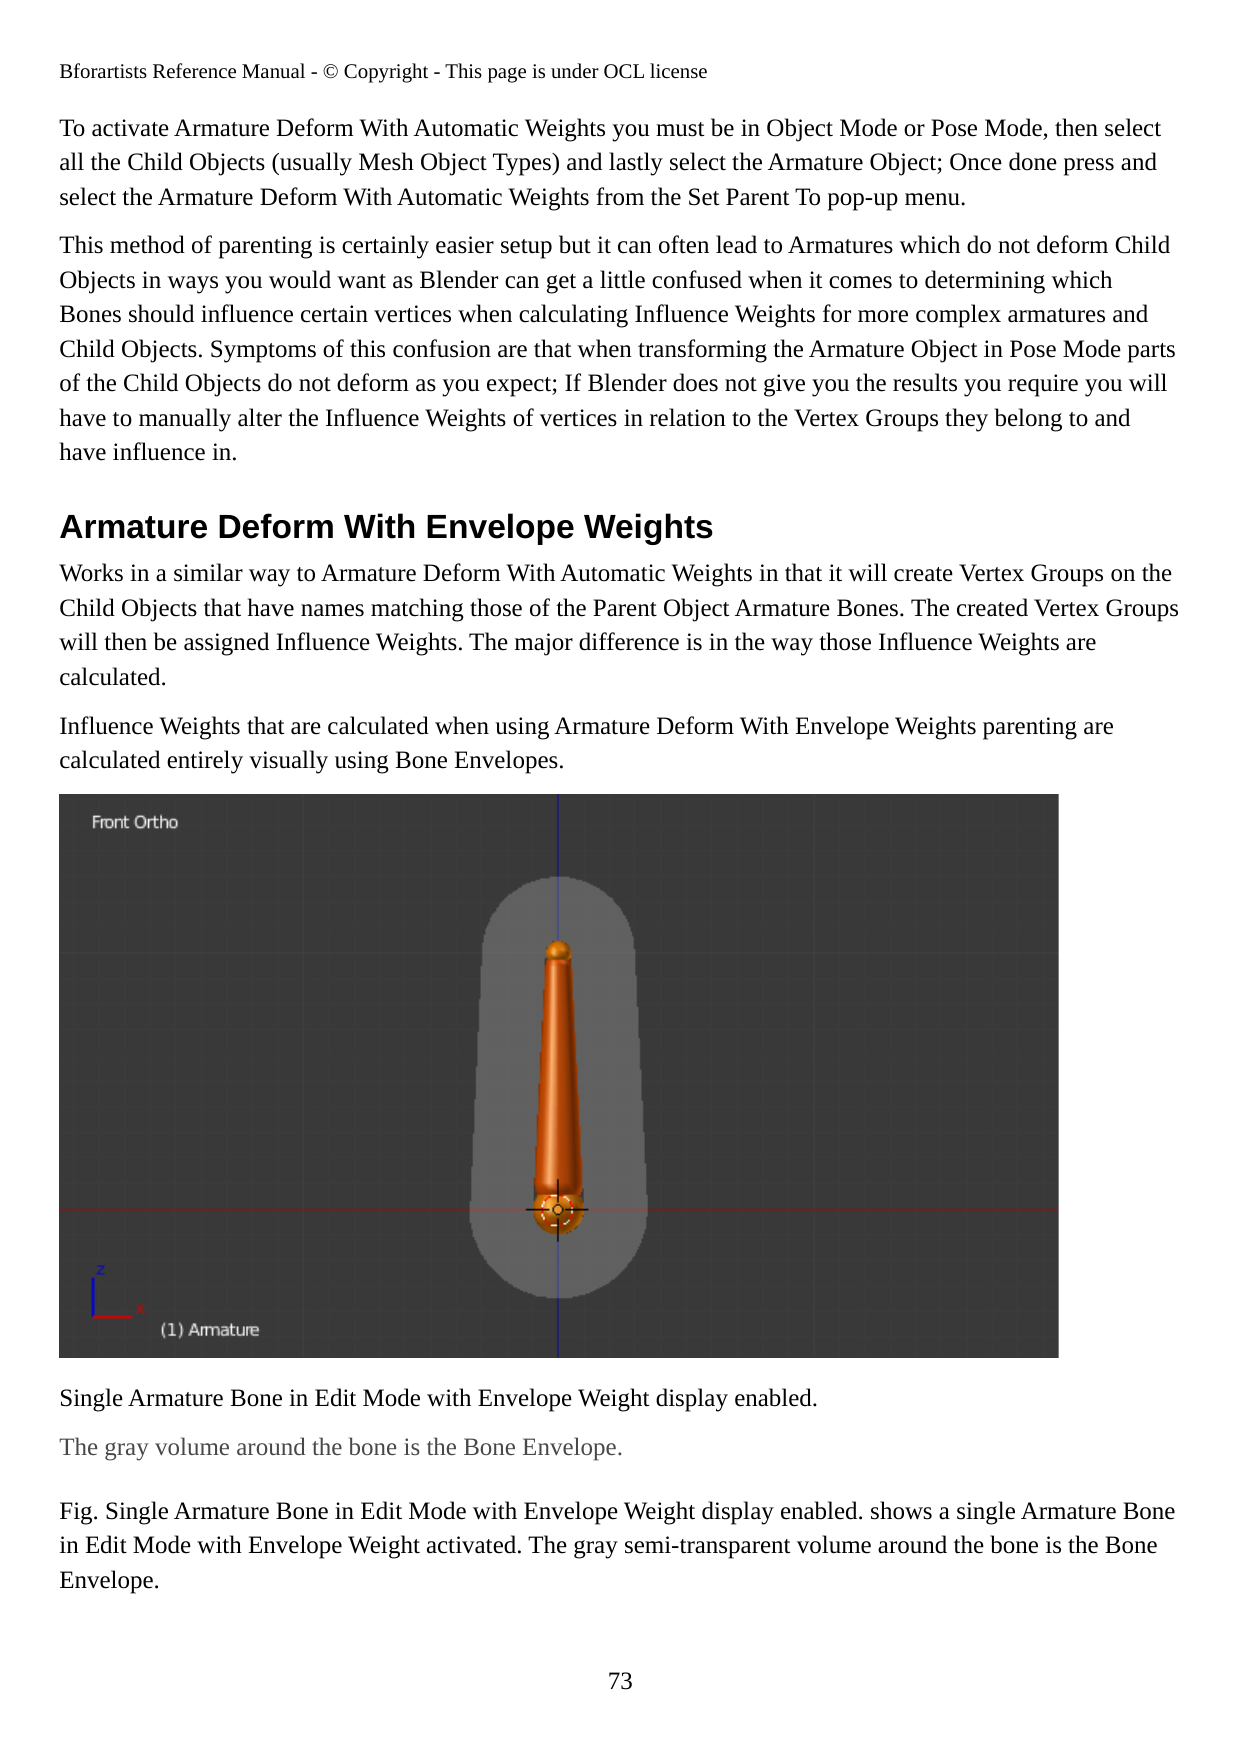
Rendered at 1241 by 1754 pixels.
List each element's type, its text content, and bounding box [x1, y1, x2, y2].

text The gray volume around the bone is the Bone Envelope. [59, 1432, 1181, 1461]
text Fig. Single Armature Bone in Edit Mode with Envelope Weight display enabled. shows a single Armature Bone in Edit Mode with Envelope Weight activated. The gray semi-transparent volume around the bone is the Bone Envelope. [59, 1496, 1181, 1594]
picture [59, 794, 1059, 1358]
text Works in a similar way to Armature Deform With Automatic Weights in that it will create Vertex Groups on the Child Objects that have names matching those of the Parent Object Armature Bones. The created Vertex Groups will then be assigned Influence Weights. The major difference is in the way those Influence Weights are calculated. [59, 558, 1181, 691]
text This method of parenting is certainly easier setup but it can often lead to Armatures which do not deform Child Objects in ways you would want as Blender can get a little confused when it comes to determining which Bones should influence certain vertices when calculating Influence Weights for more complex armatures and Child Objects. Symptoms of this confusion are that when transforming the Armature Object in Pose Mode parts of the Child Objects do not deform as you expect; If Blender does not give you the results you require you will have to manually alter the Influence Weights of vertices in relation to the Vertex Groups they belong to and have influence in. [59, 231, 1181, 466]
text To activate Armature Deform With Automatic Weights you must be in Object Mode or Pose Mode, then select all the Child Objects (usually Mesh Object Types) and lastly select the Armature Object; Once done press and select the Armature Deform With Automatic Weights from the Set Parent To pop-up menu. [59, 113, 1181, 210]
text Single Armature Bone in Edit Mode with Envelope Weight display enabled. [59, 1383, 1181, 1412]
text Influence Weights that are calculated when using Armature Deform With Envelope Weights parenting are calculated entirely visually using Bone Envelopes. [59, 711, 1181, 774]
subtitle Armature Deform With Envelope Weights [59, 507, 1181, 546]
